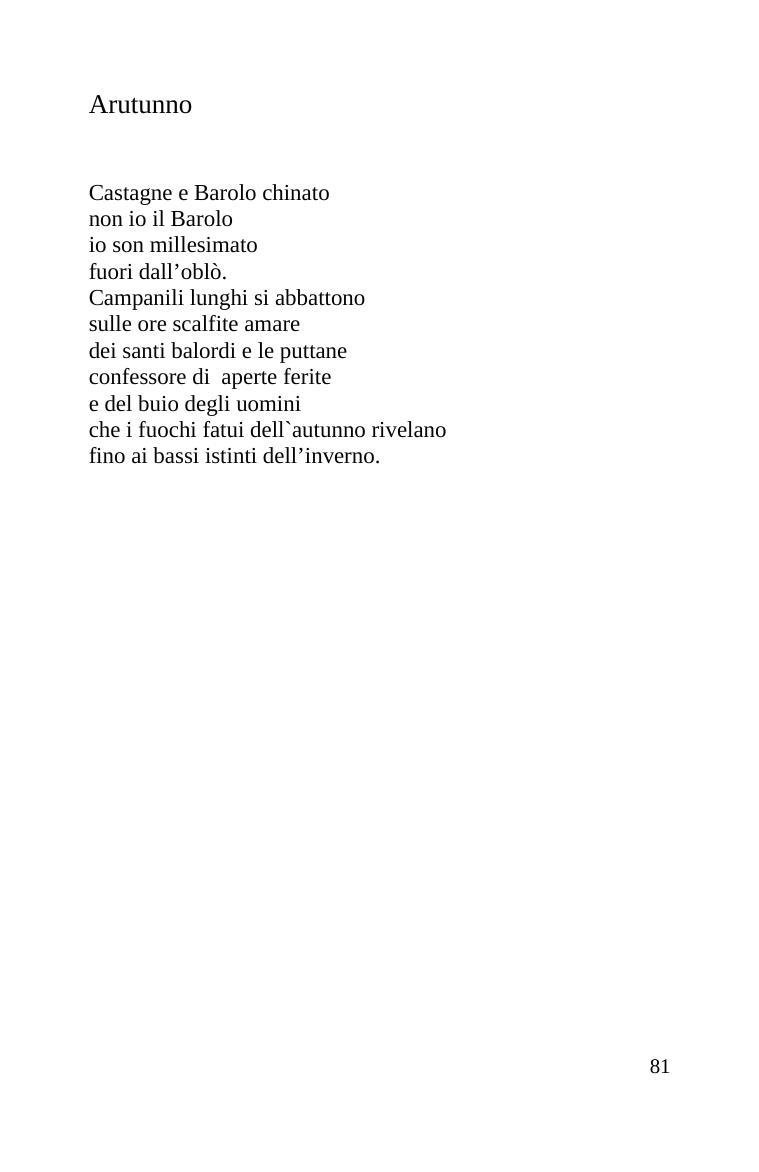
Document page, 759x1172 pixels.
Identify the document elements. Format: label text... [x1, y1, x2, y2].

text confessore di aperte ferite [88, 363, 670, 389]
text Campanili lunghi si abbattono [88, 284, 670, 311]
text che i fuochi fatui dell`autunno rivelano [88, 416, 670, 442]
text sulle ore scalfite amare [88, 311, 670, 337]
text Castagne e Barolo chinato [88, 179, 670, 205]
text dei santi balordi e le puttane [88, 337, 670, 363]
text Arutunno [88, 88, 670, 120]
text e del buio degli uomini [88, 389, 670, 416]
text io son millesimato [88, 231, 670, 258]
text fino ai bassi istinti dell’inverno. [88, 442, 670, 469]
text non io il Barolo [88, 205, 670, 231]
text fuori dall’oblò. [88, 258, 670, 284]
